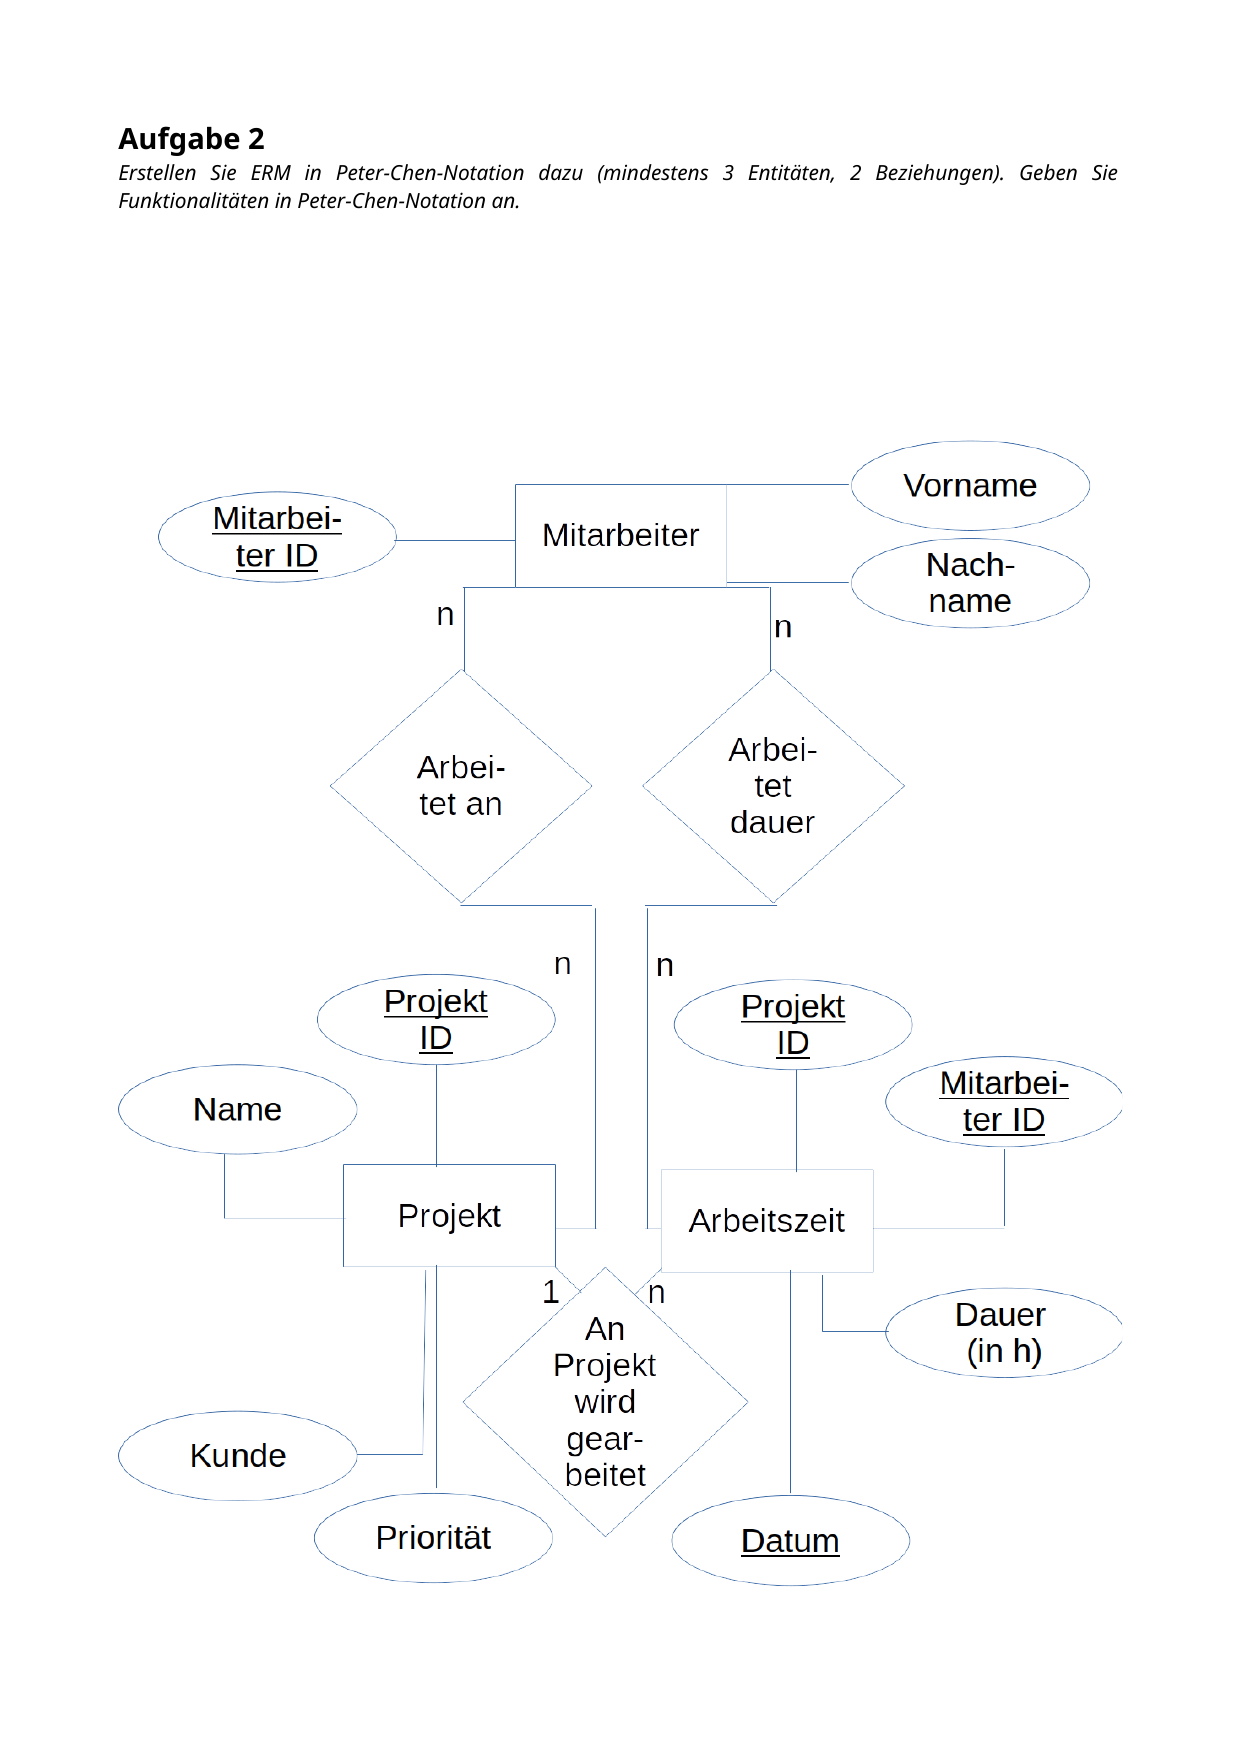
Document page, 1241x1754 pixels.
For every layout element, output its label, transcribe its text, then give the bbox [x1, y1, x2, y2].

text Aufgabe 2 [118, 118, 1122, 158]
picture [118, 214, 1123, 1636]
text Erstellen Sie ERM in Peter-Chen-Notation dazu (mindestens 3 Entitäten, 2 Beziehungen). Geben Sie Funktionalitäten in Peter-Chen-Notation an. [118, 158, 1122, 214]
